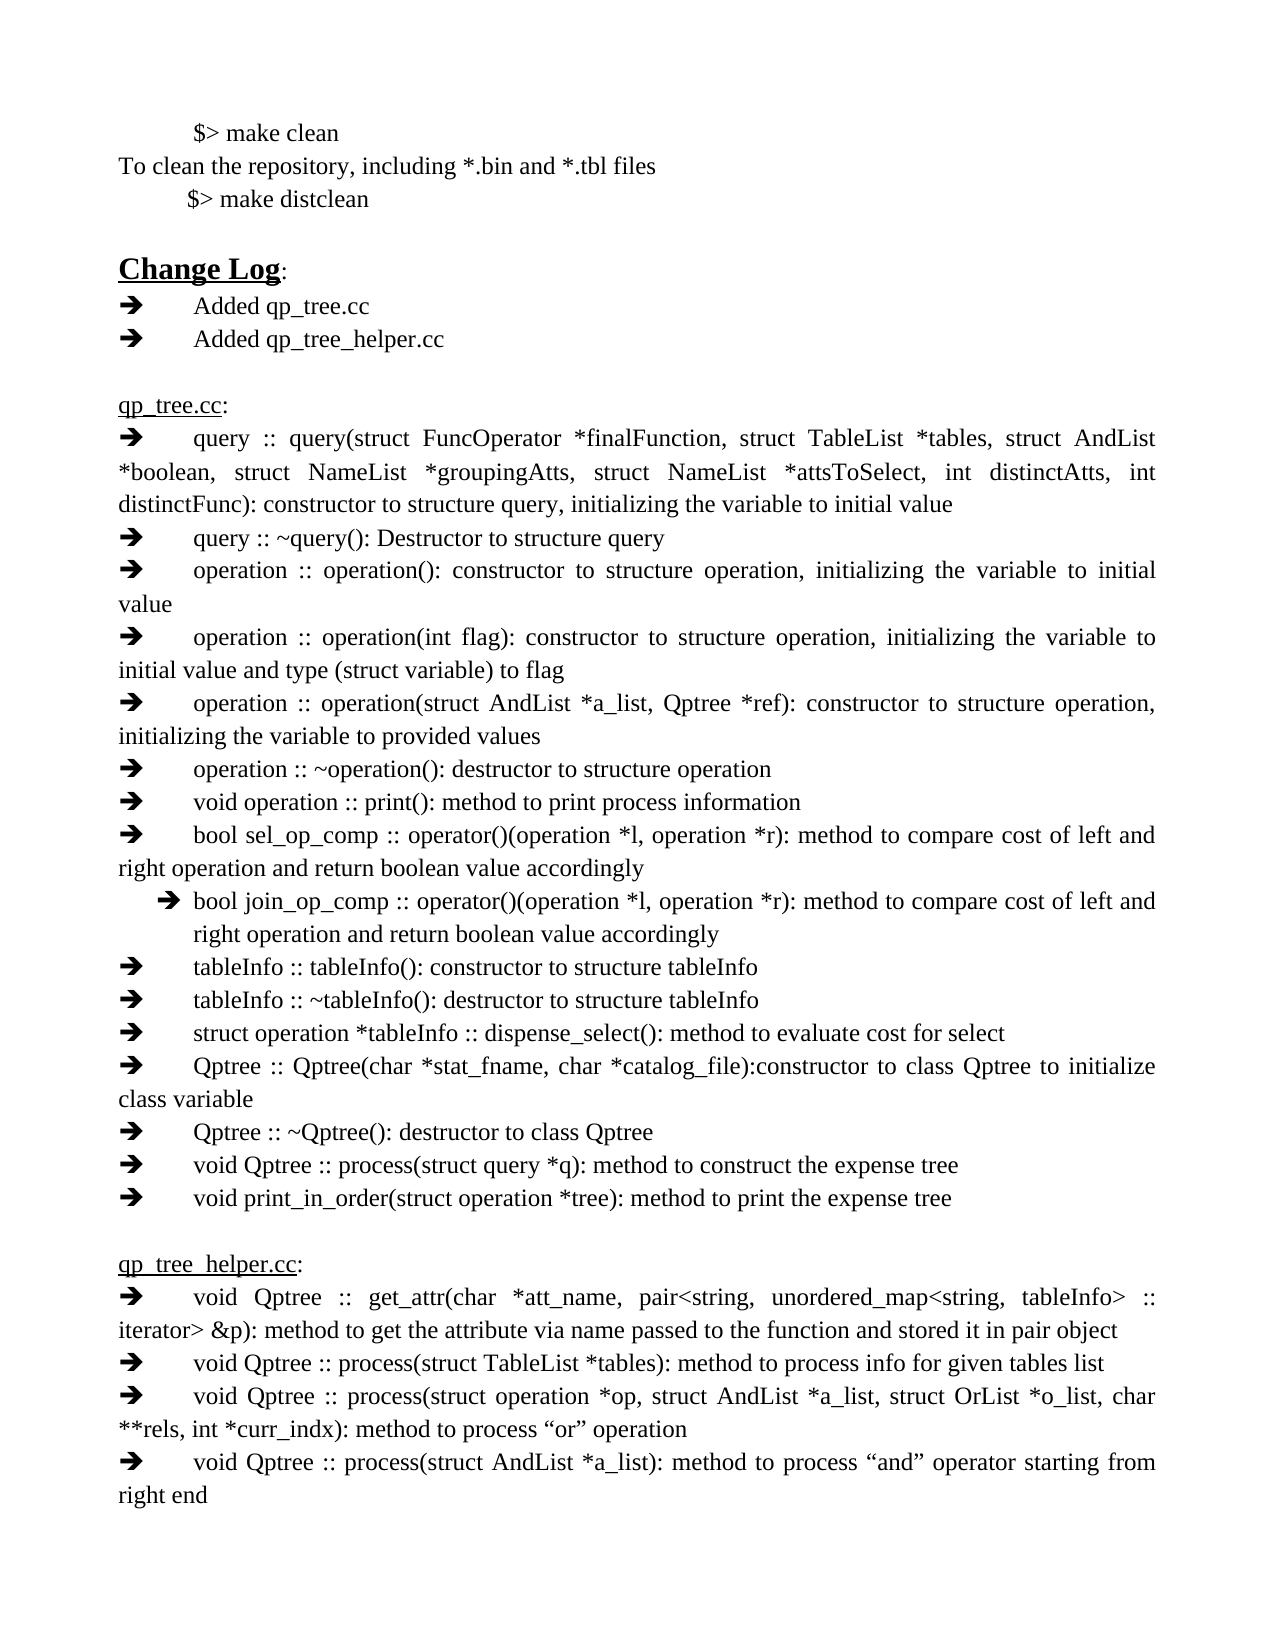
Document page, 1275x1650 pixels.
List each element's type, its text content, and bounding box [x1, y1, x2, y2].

list Change Log: [118, 250, 1157, 286]
list void Qptree :: process(struct TableList *tables): method to process info for given tables list [118, 1348, 1157, 1377]
list bool join_op_comp :: operator()(operation *l, operation *r): method to compare cost of left and right operation and return boolean value accordingly [156, 886, 1157, 948]
list void Qptree :: get_attr(char *att_name, pair<string, unordered_map<string, tableInfo> :: iterator> &p): method to get the attribute via name passed to the function and stored it in pair object [118, 1282, 1157, 1344]
list query :: query(struct FuncOperator *finalFunction, struct TableList *tables, struct AndList *boolean, struct NameList *groupingAtts, struct NameList *attsToSelect, int distinctAtts, int distinctFunc): constructor to structure query, initializing the variable to initial value [118, 423, 1157, 518]
list Added qp_tree.cc [118, 291, 1157, 320]
list tableInfo :: ~tableInfo(): destructor to structure tableInfo [118, 985, 1157, 1014]
list bool sel_op_comp :: operator()(operation *l, operation *r): method to compare cost of left and right operation and return boolean value accordingly [118, 820, 1157, 882]
list qp_tree_helper.cc: [118, 1249, 1157, 1278]
list Qptree :: Qptree(char *stat_fname, char *catalog_file):constructor to class Qptree to initialize class variable [118, 1051, 1157, 1113]
list void Qptree :: process(struct operation *op, struct AndList *a_list, struct OrList *o_list, char **rels, int *curr_indx): method to process “or” operation [118, 1381, 1157, 1443]
list $> make clean [156, 118, 1157, 147]
list To clean the repository, including *.bin and *.tbl files [118, 151, 1157, 180]
list operation :: operation(int flag): constructor to structure operation, initializing the variable to initial value and type (struct variable) to flag [118, 622, 1157, 683]
list operation :: operation(struct AndList *a_list, Qptree *ref): constructor to structure operation, initializing the variable to provided values [118, 688, 1157, 749]
list void Qptree :: process(struct AndList *a_list): method to process “and” operator starting from right end [118, 1447, 1157, 1509]
list Added qp_tree_helper.cc [118, 324, 1157, 353]
list query :: ~query(): Destructor to structure query [118, 523, 1157, 551]
list qp_tree.cc: [118, 391, 1157, 419]
list void operation :: print(): method to print process information [118, 787, 1157, 816]
list Qptree :: ~Qptree(): destructor to class Qptree [118, 1117, 1157, 1146]
list operation :: ~operation(): destructor to structure operation [118, 754, 1157, 782]
list void print_in_order(struct operation *tree): method to print the expense tree [118, 1183, 1157, 1212]
list $> make distclean [118, 184, 1157, 213]
list operation :: operation(): constructor to structure operation, initializing the variable to initial value [118, 556, 1157, 617]
list struct operation *tableInfo :: dispense_select(): method to evaluate cost for select [118, 1018, 1157, 1047]
list tableInfo :: tableInfo(): constructor to structure tableInfo [118, 952, 1157, 981]
list void Qptree :: process(struct query *q): method to construct the expense tree [118, 1150, 1157, 1179]
